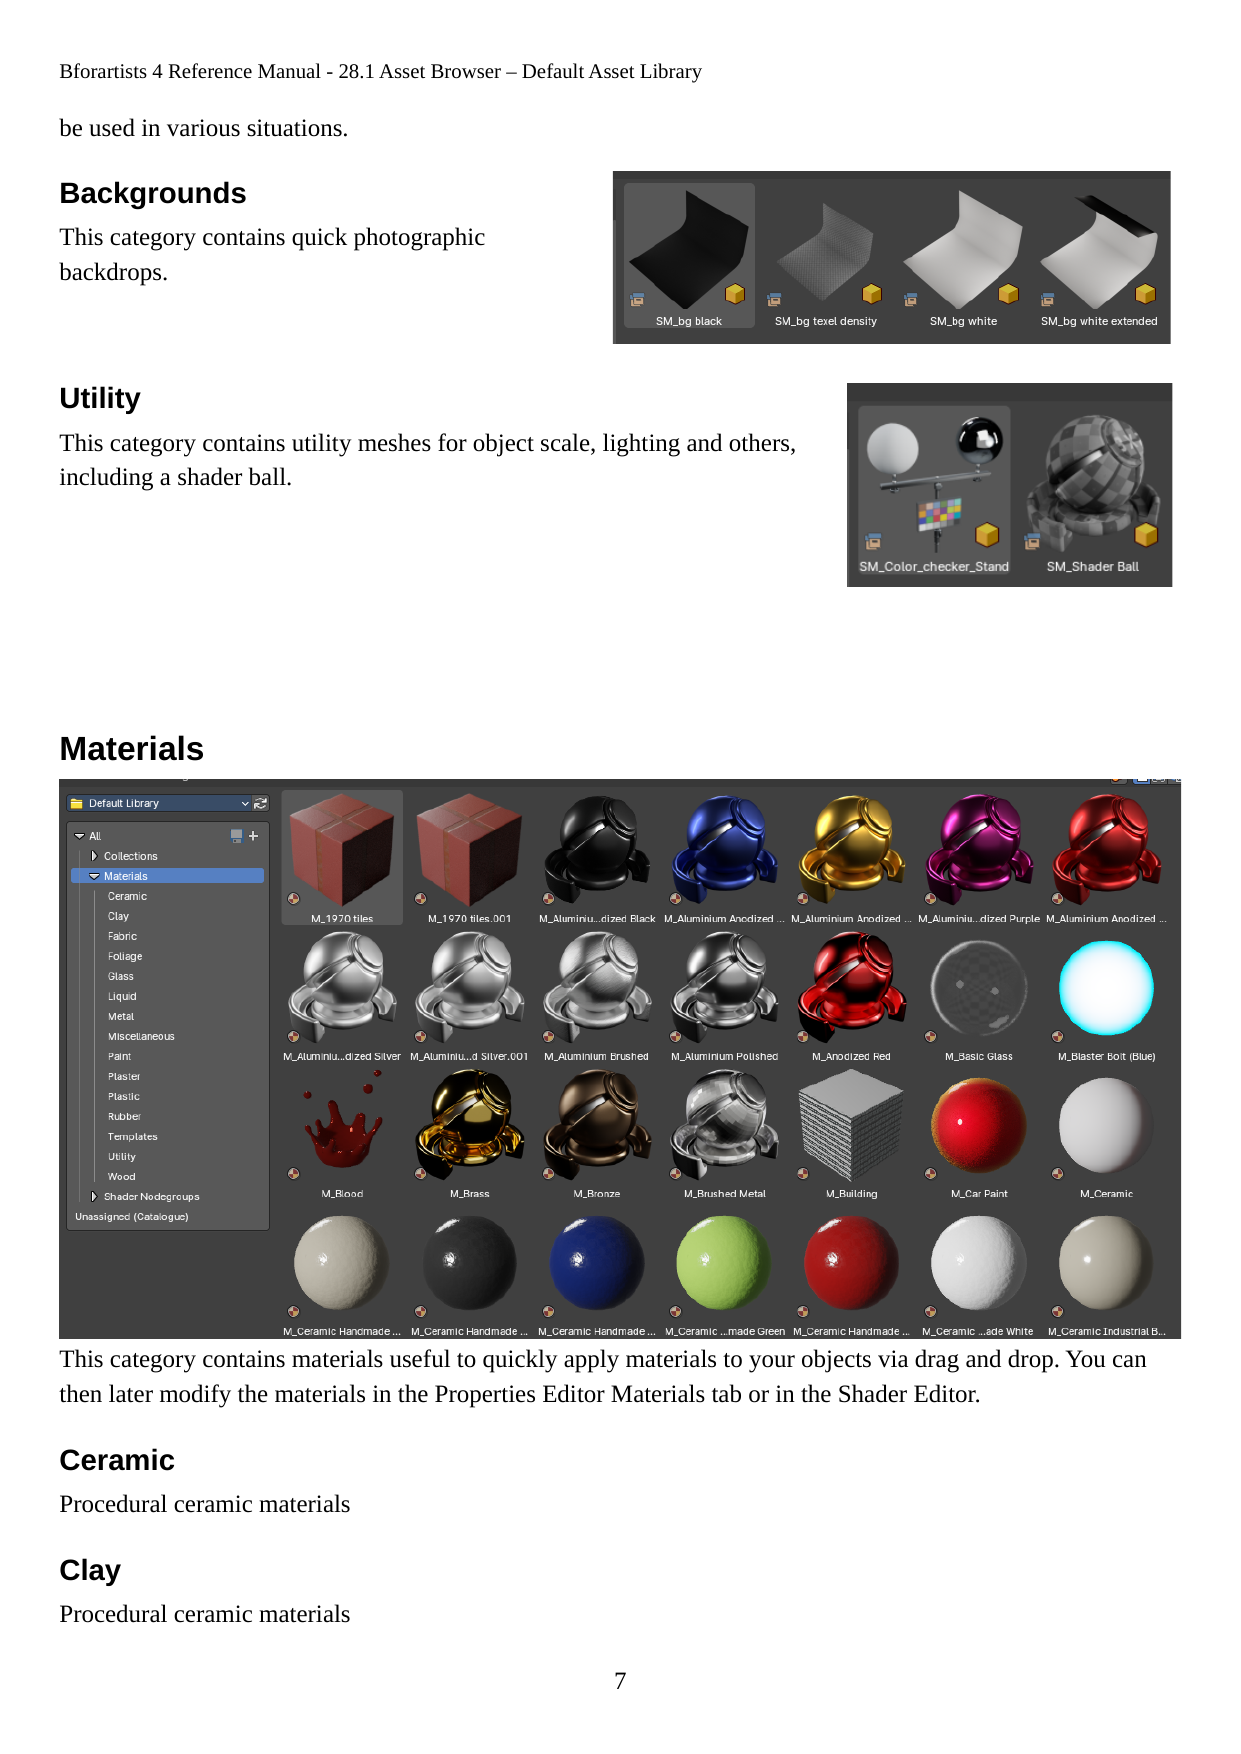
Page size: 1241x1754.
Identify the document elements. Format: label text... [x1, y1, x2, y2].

text This category contains materials useful to quickly apply materials to your objects via drag and drop. You can then later modify the materials in the Properties Editor Materials tab or in the Shader Editor. [59, 1339, 1181, 1408]
text be used in various situations. [59, 113, 1181, 141]
subtitle Backgrounds [59, 176, 612, 210]
text Procedural ceramic materials [59, 1489, 1181, 1517]
subtitle Materials [59, 728, 1181, 767]
subtitle Ceramic [59, 1442, 1181, 1476]
text Procedural ceramic materials [59, 1599, 1181, 1627]
text This category contains utility meshes for object scale, lighting and others, including a shader ball. [59, 428, 847, 491]
picture [59, 779, 1182, 1339]
picture [612, 171, 1171, 344]
subtitle [1171, 176, 1181, 210]
subtitle Utility [59, 381, 1181, 415]
text This category contains quick photographic backdrops. [59, 222, 612, 286]
picture [847, 383, 1173, 587]
subtitle Clay [59, 1552, 1181, 1586]
